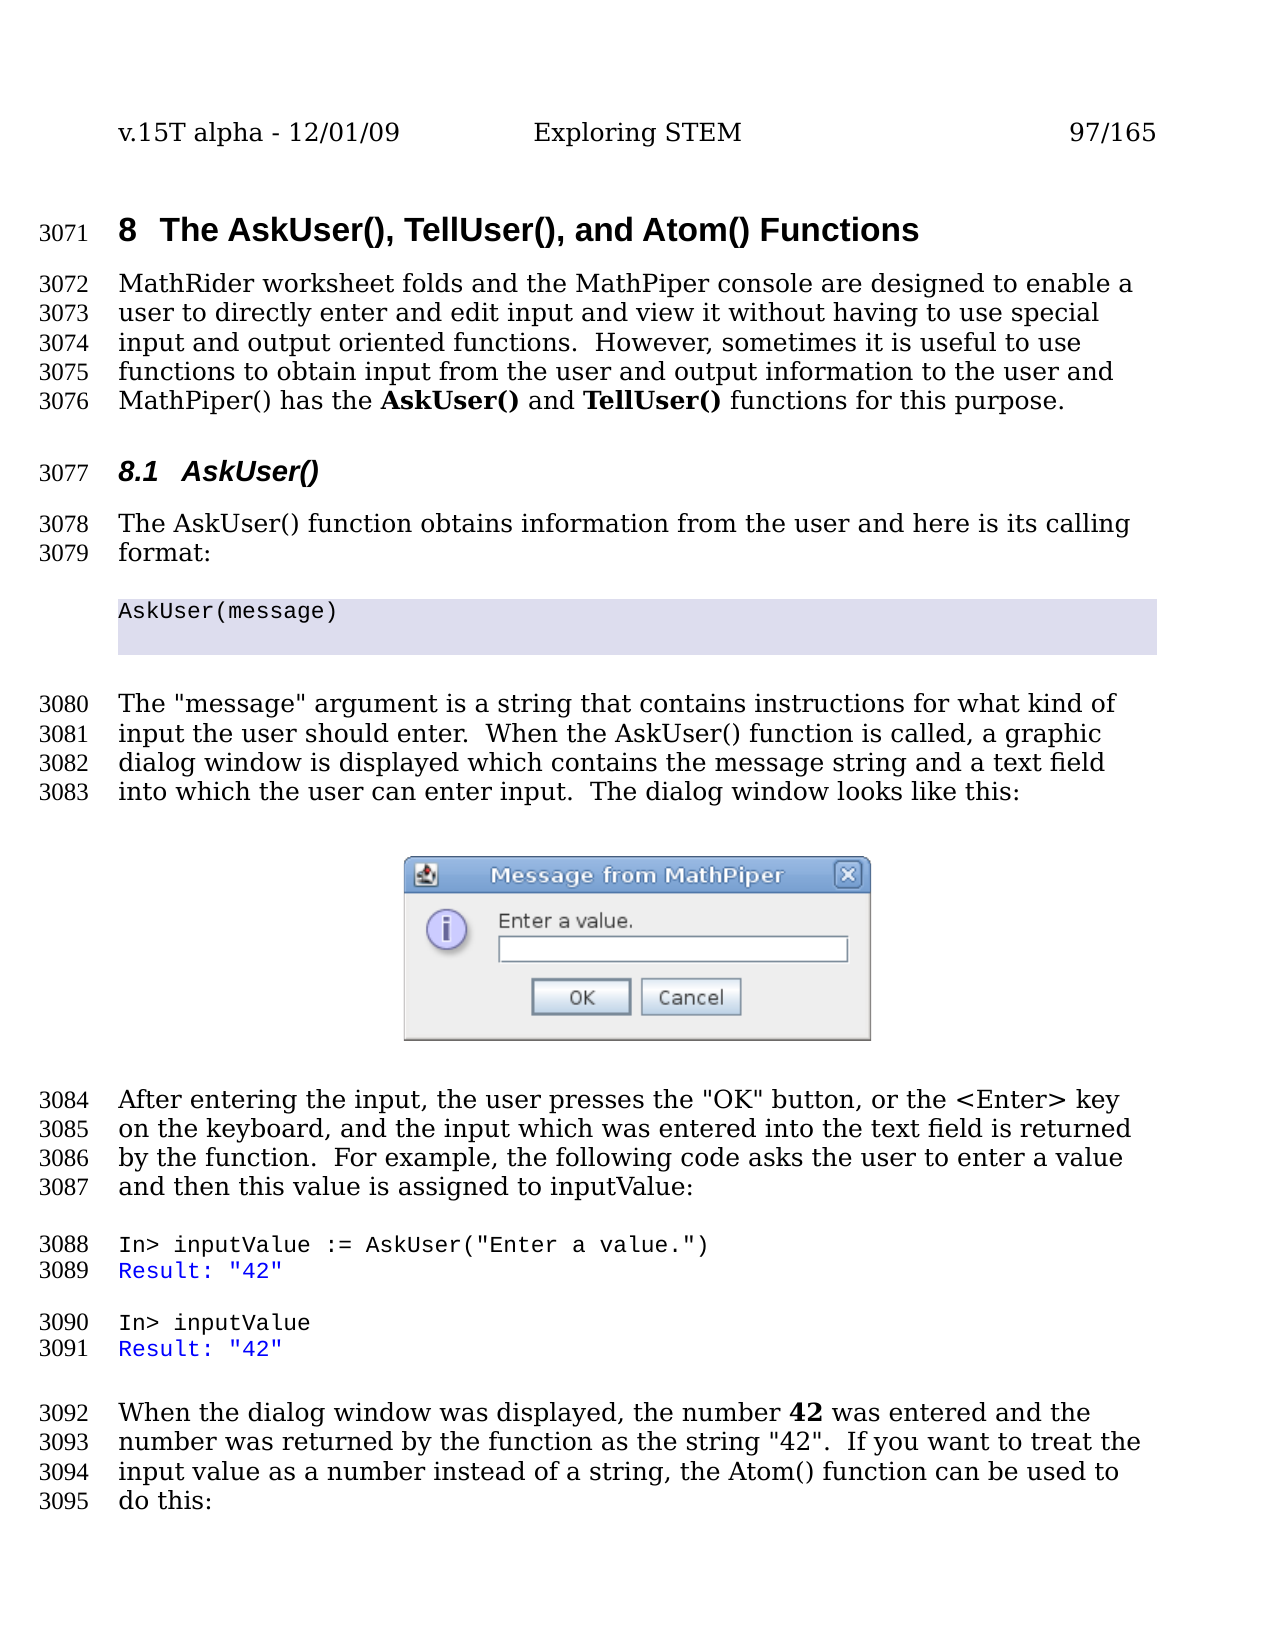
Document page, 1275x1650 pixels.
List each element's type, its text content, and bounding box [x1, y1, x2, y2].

table_header AskUser(message) [118, 599, 1157, 655]
text After entering the input, the user presses the "OK" button, or the <Enter> key on the keyboard, and the input which was entered into the text field is returned by the function. For example, the following code asks the user to enter a value and then this value is assigned to inputValue: [118, 1085, 1157, 1202]
text MathRider worksheet folds and the MathPiper console are designed to enable a user to directly enter and edit input and view it without having to use special input and output oriented functions. However, sometimes it is useful to use functions to obtain input from the user and output information to the user and MathPiper() has the AskUser() and TellUser() functions for this purpose. [118, 269, 1157, 415]
text When the dialog window was displayed, the number 42 was entered and the number was returned by the function as the string "42". If you want to treat the input value as a number instead of a string, the Atom() function can be used to do this: [118, 1398, 1157, 1515]
subtitle AskUser() [118, 454, 1157, 488]
text The "message" argument is a string that contains instructions for what kind of input the user should enter. When the AskUser() function is called, a graphic dialog window is displayed which contains the message string and a text field into which the user can enter input. The dialog window looks like this: [118, 689, 1157, 806]
text The AskUser() function obtains information from the user and here is its calling format: [118, 509, 1157, 567]
subtitle The AskUser(), TellUser(), and Atom() Functions [118, 210, 1157, 248]
picture [403, 856, 872, 1041]
text Result: "42" [118, 1259, 1157, 1286]
text In> inputValue := AskUser("Enter a value.") [118, 1234, 1157, 1259]
text In> inputValue [118, 1311, 1157, 1337]
text Result: "42" [118, 1337, 1157, 1363]
